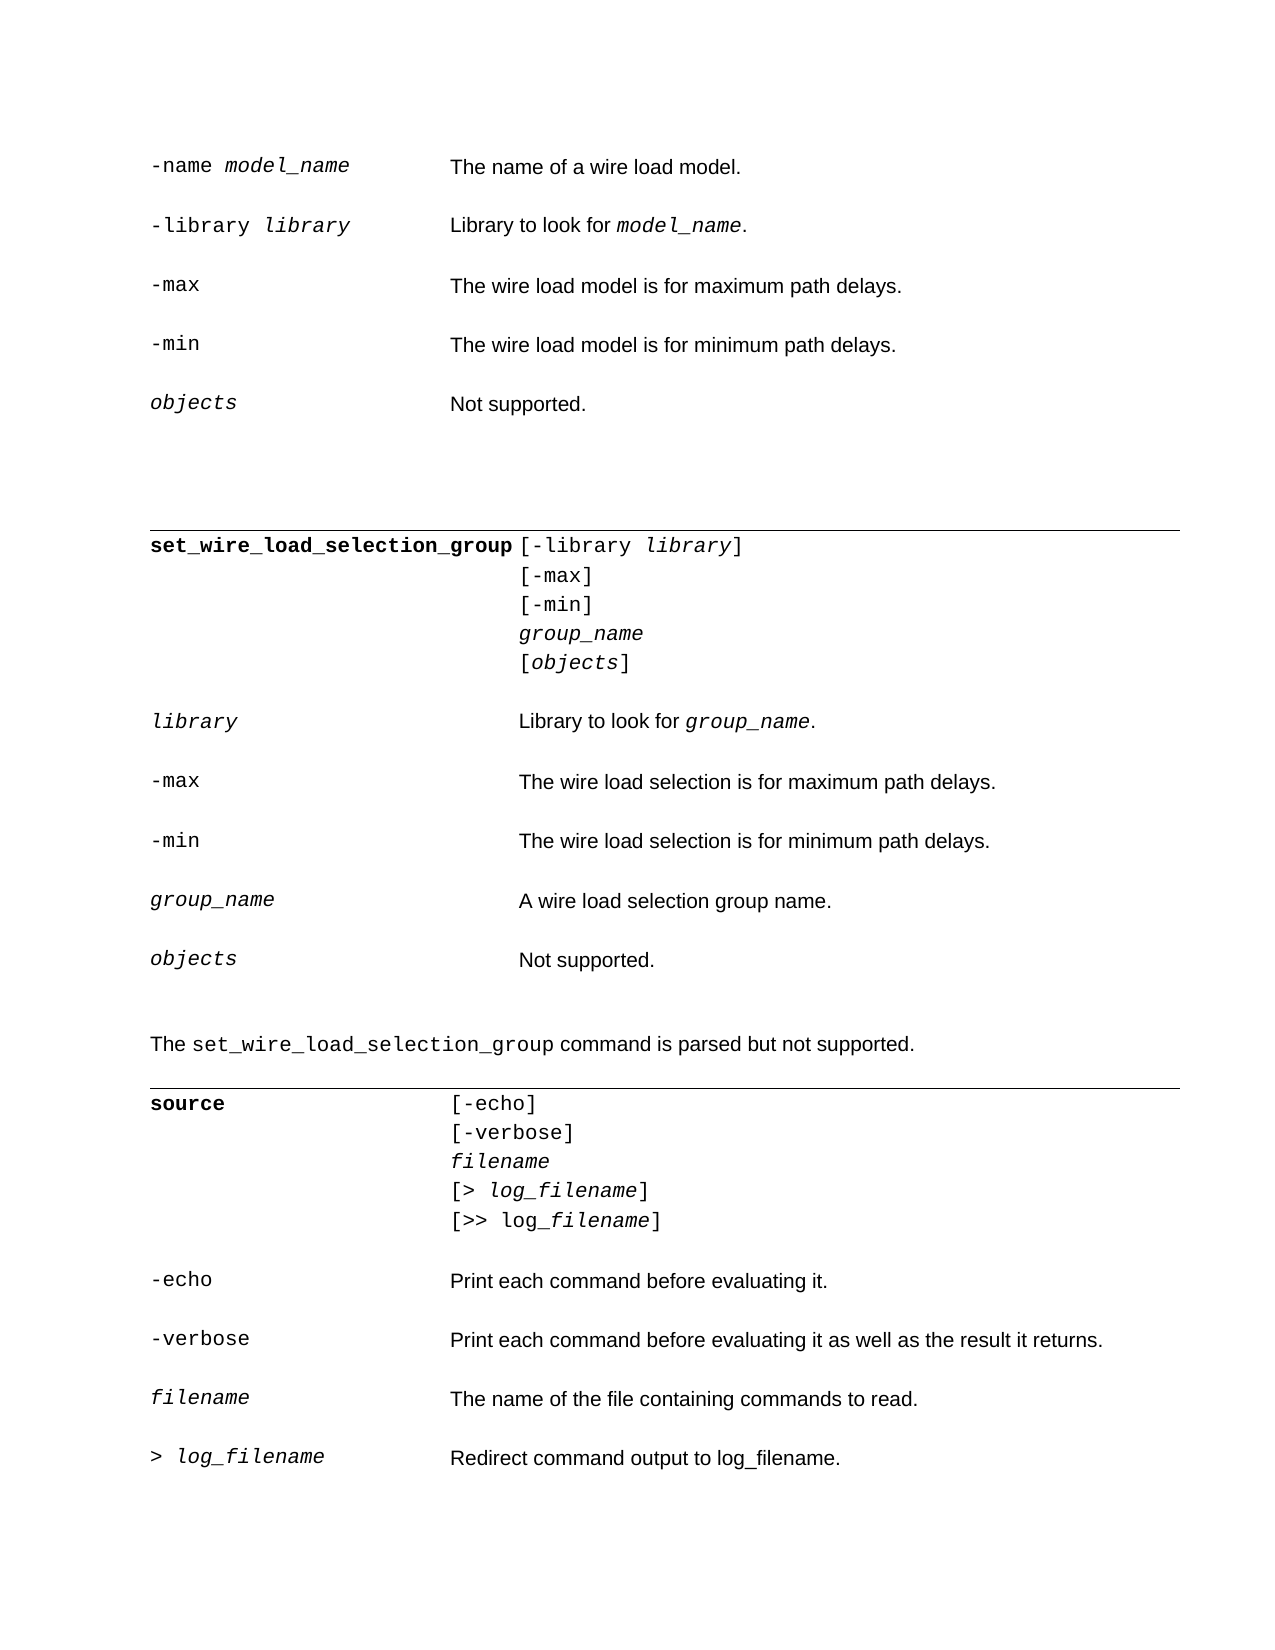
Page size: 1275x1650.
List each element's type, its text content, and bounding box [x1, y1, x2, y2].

table_cell -max [150, 268, 450, 327]
table_cell Not supported. [450, 387, 1180, 446]
table_cell -echo [150, 1263, 450, 1322]
table_cell The wire load model is for maximum path delays. [450, 268, 1180, 327]
table_cell library [150, 706, 518, 765]
table_cell Not supported. [519, 943, 1180, 1002]
table_cell -min [150, 328, 450, 387]
table_cell -name model_name [150, 150, 450, 209]
table_cell The wire load model is for minimum path delays. [450, 328, 1180, 387]
table_cell group_name [150, 883, 518, 942]
table_header [-echo] [-verbose] filename [> log_filename] [>> log_filename] [450, 1089, 1180, 1263]
table_cell Library to look for model_name. [450, 209, 1180, 268]
table_cell > log_filename [150, 1441, 450, 1500]
table_header source [150, 1089, 450, 1263]
table_cell The wire load selection is for minimum path delays. [519, 824, 1180, 883]
table_cell -min [150, 824, 518, 883]
table_header [-library library] [-max] [-min] group_name [objects] [519, 531, 1180, 706]
table_cell Print each command before evaluating it. [450, 1263, 1180, 1322]
table_cell filename [150, 1382, 450, 1441]
table_cell Library to look for group_name. [519, 706, 1180, 765]
table_cell -max [150, 765, 518, 824]
table_cell Redirect command output to log_filename. [450, 1441, 1180, 1500]
table_cell -library library [150, 209, 450, 268]
table_cell objects [150, 387, 450, 446]
table_cell The name of a wire load model. [450, 150, 1180, 209]
table_cell A wire load selection group name. [519, 883, 1180, 942]
table_header set_wire_load_selection_group [150, 531, 518, 706]
table_cell Print each command before evaluating it as well as the result it returns. [450, 1323, 1180, 1382]
text The set_wire_load_selection_group command is parsed but not supported. [150, 1032, 1180, 1057]
table_cell The name of the file containing commands to read. [450, 1382, 1180, 1441]
table_cell The wire load selection is for maximum path delays. [519, 765, 1180, 824]
table_cell -verbose [150, 1323, 450, 1382]
table_cell objects [150, 943, 518, 1002]
